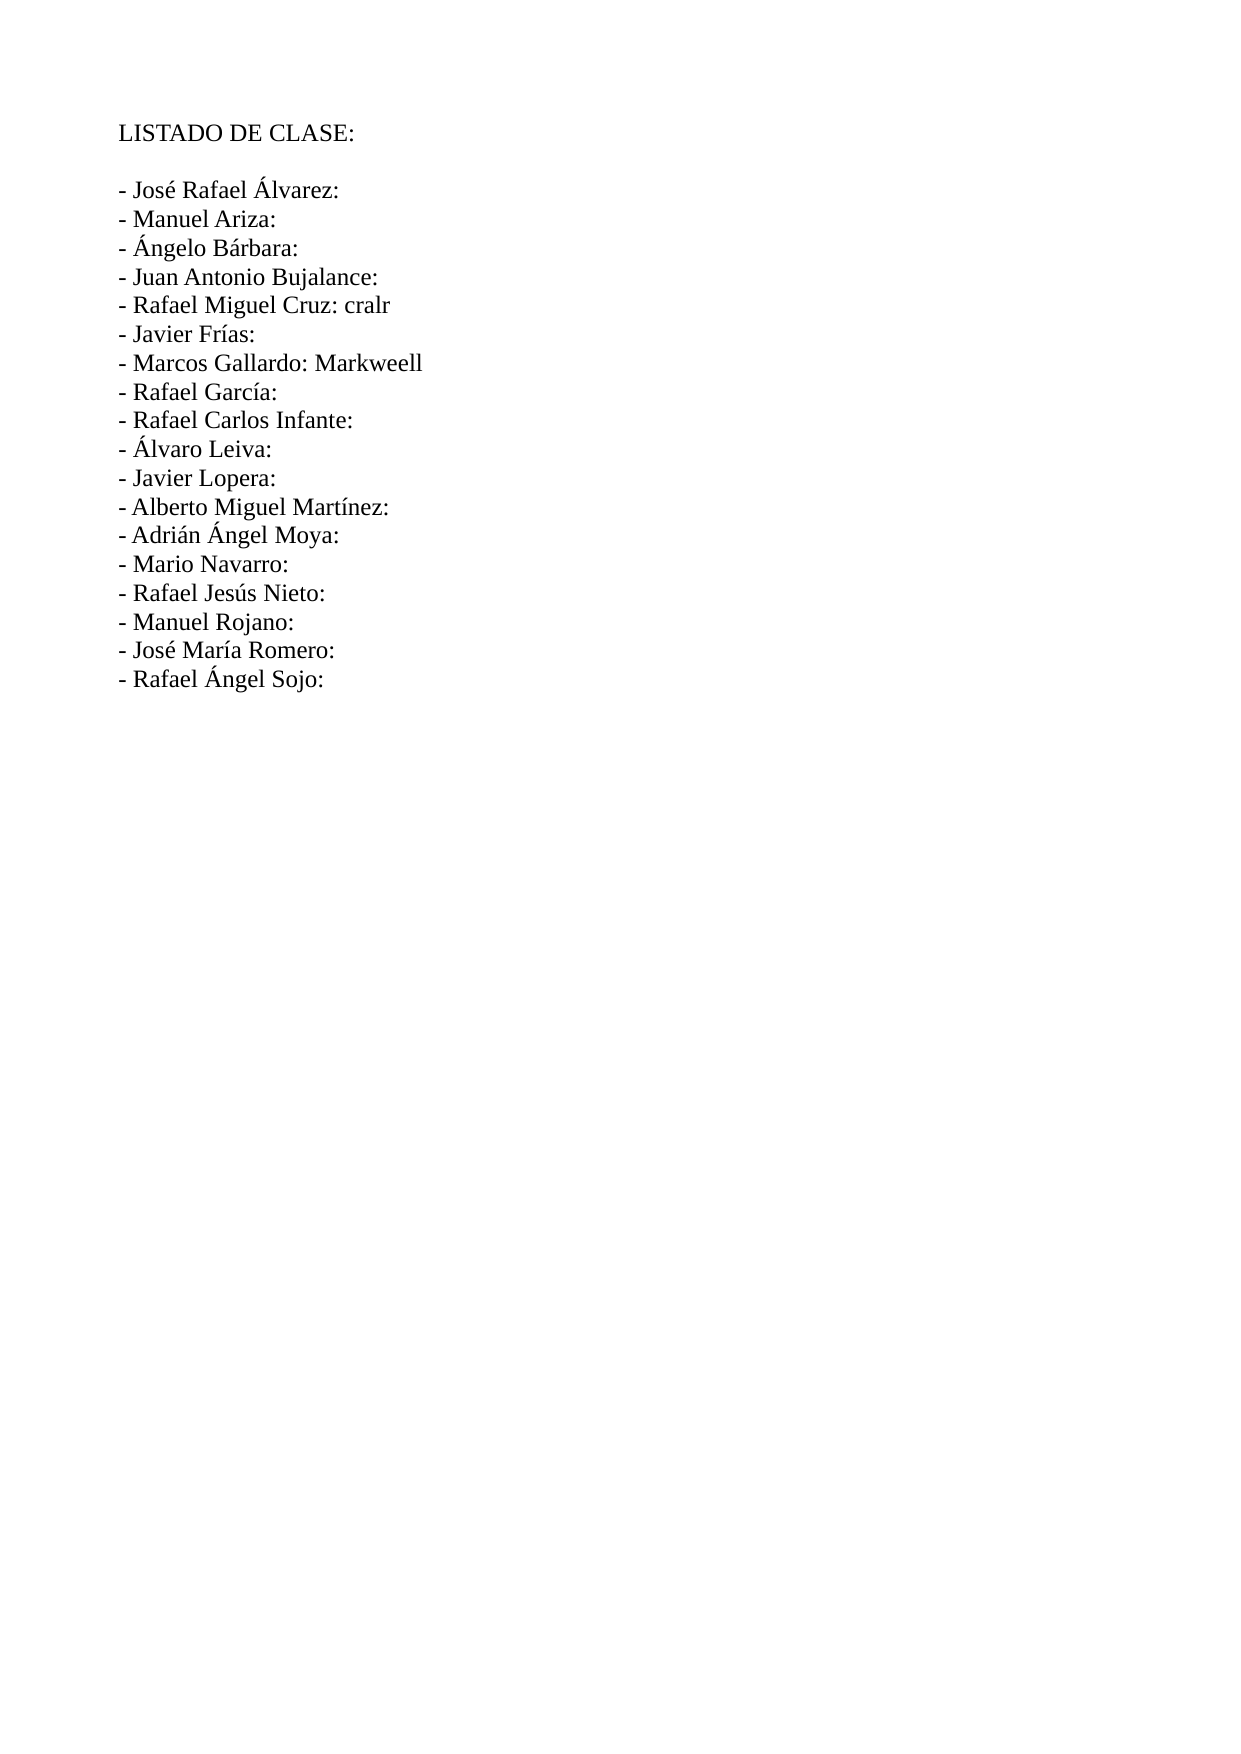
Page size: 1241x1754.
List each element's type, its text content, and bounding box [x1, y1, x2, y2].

text - Alberto Miguel Martínez: [118, 492, 1122, 521]
text - Manuel Rojano: [118, 607, 1122, 636]
text - Rafael Jesús Nieto: [118, 578, 1122, 607]
text - José Rafael Álvarez: [118, 176, 1122, 204]
text - Javier Lopera: [118, 463, 1122, 492]
text LISTADO DE CLASE: [118, 118, 1122, 147]
text - Javier Frías: [118, 319, 1122, 348]
text - Rafael García: [118, 377, 1122, 406]
text - Ángelo Bárbara: [118, 233, 1122, 262]
text - Rafael Miguel Cruz: cralr [118, 291, 1122, 319]
text - Álvaro Leiva: [118, 434, 1122, 463]
text - Juan Antonio Bujalance: [118, 262, 1122, 291]
text - Marcos Gallardo: Markweell [118, 348, 1122, 377]
text - Adrián Ángel Moya: [118, 521, 1122, 549]
text - Manuel Ariza: [118, 204, 1122, 233]
text - Rafael Ángel Sojo: [118, 664, 1122, 693]
text - José María Romero: [118, 636, 1122, 664]
text - Rafael Carlos Infante: [118, 406, 1122, 434]
text - Mario Navarro: [118, 549, 1122, 578]
